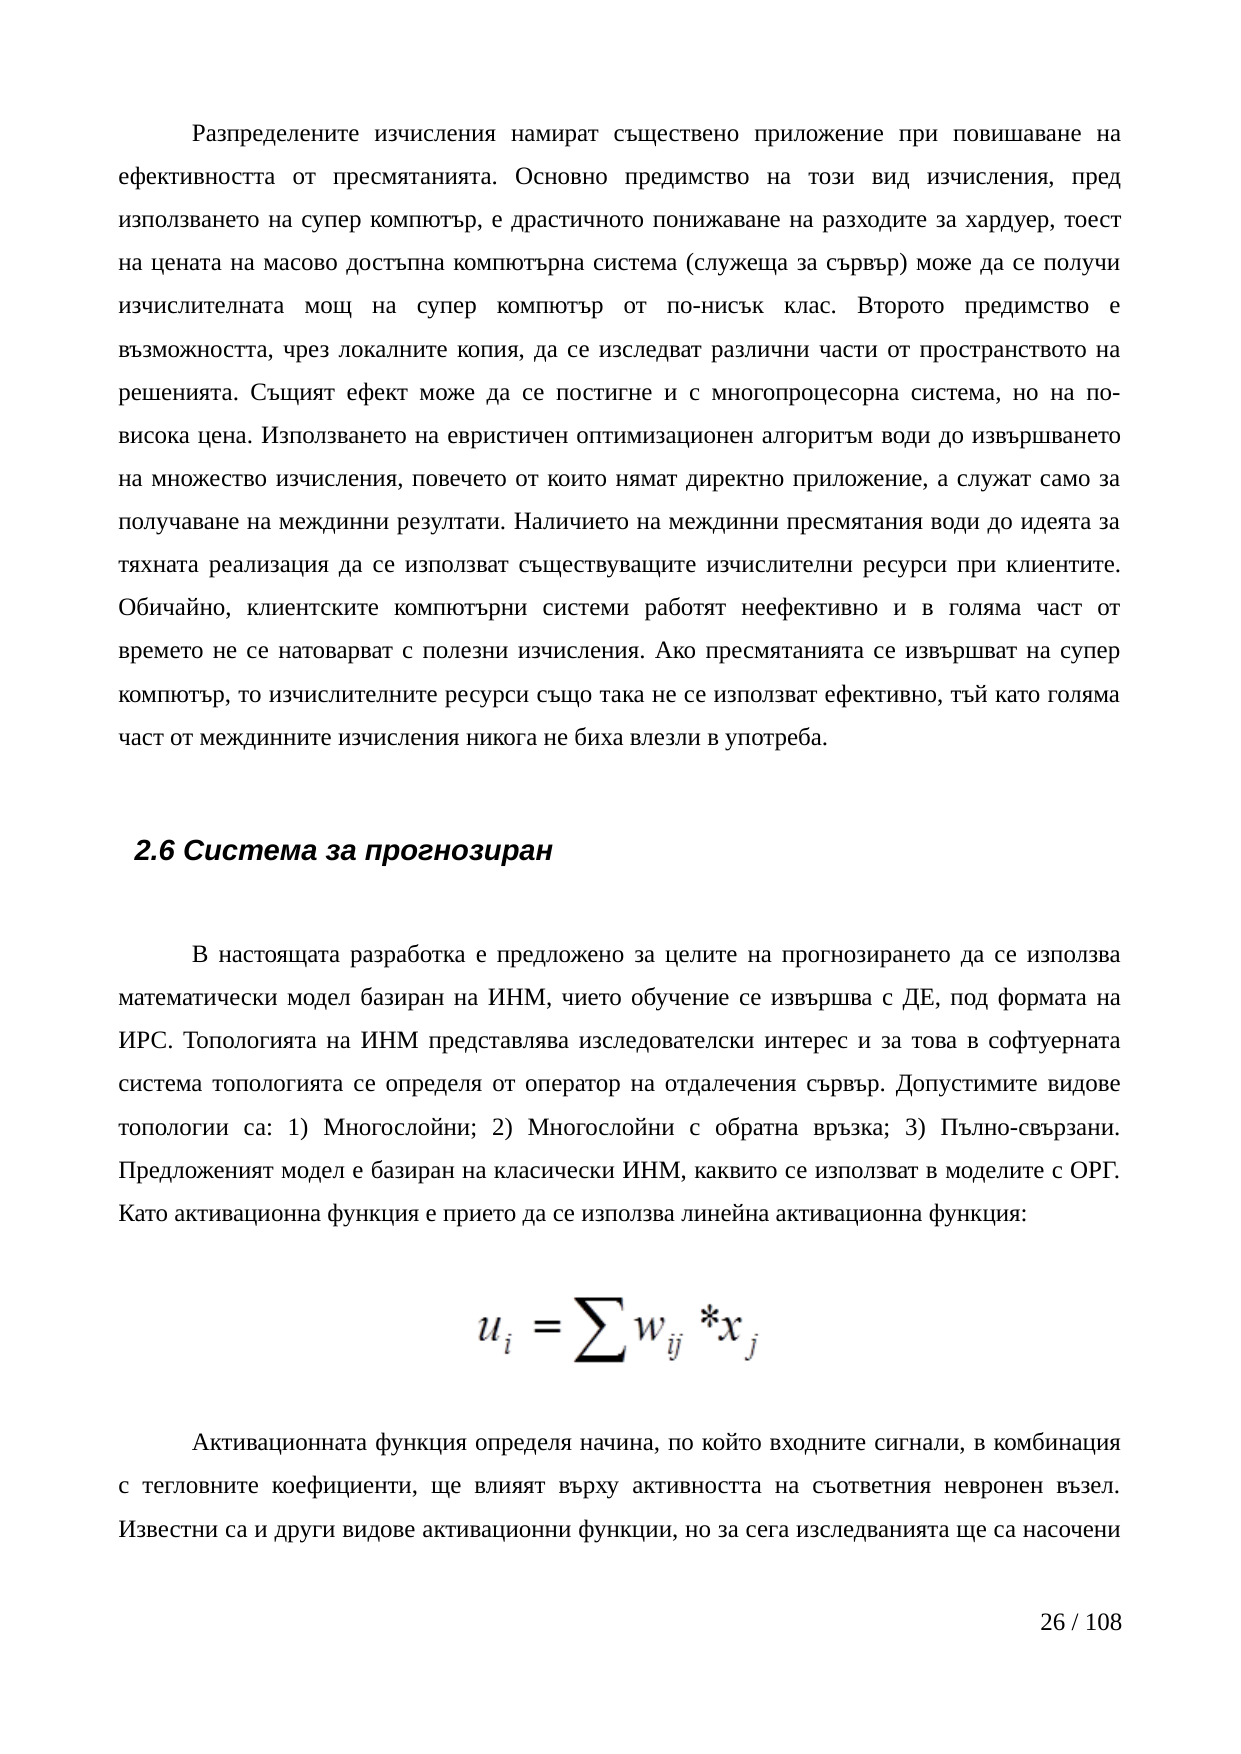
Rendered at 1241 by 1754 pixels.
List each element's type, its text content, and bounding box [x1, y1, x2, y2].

subtitle 2.6 Система за прогнозиран [118, 833, 1122, 867]
text В настоящата разработка е предложено за целите на прогнозирането да се използва математически модел базиран на ИНМ, чието обучение се извършва с ДЕ, под формата на ИРС. Топологията на ИНМ представлява изследователски интерес и за това в софтуерната система топологията се определя от оператор на отдалечения сървър. Допустимите видове топологии са: 1) Многослойни; 2) Многослойни с обратна връзка; 3) Пълно-свързани. Предложеният модел е базиран на класически ИНМ, каквито се използват в моделите с ОРГ. Като активационна функция е прието да се използва линейна активационна функция: [118, 939, 1122, 1227]
text Разпределените изчисления намират съществено приложение при повишаване на ефективността от пресмятанията. Основно предимство на този вид изчисления, пред използването на супер компютър, е драстичното понижаване на разходите за хардуер, тоест на цената на масово достъпна компютърна система (служеща за сървър) може да се получи изчислителната мощ на супер компютър от по-нисък клас. Второто предимство е възможността, чрез локалните копия, да се изследват различни части от пространството на решенията. Същият ефект може да се постигне и с многопроцесорна система, но на по-висока цена. Използването на евристичен оптимизационен алгоритъм води до извършването на множество изчисления, повечето от които нямат директно приложение, а служат само за получаване на междинни резултати. Наличието на междинни пресмятания води до идеята за тяхната реализация да се използват съществуващите изчислителни ресурси при клиентите. Обичайно, клиентските компютърни системи работят неефективно и в голяма част от времето не се натоварват с полезни изчисления. Ако пресмятанията се извършват на супер компютър, то изчислителните ресурси също така не се използват ефективно, тъй като голяма част от междинните изчисления никога не биха влезли в употреба. [118, 118, 1122, 751]
text Активационната функция определя начина, по който входните сигнали, в комбинация с тегловните коефициенти, ще влияят върху активността на съответния невронен възел. Известни са и други видове активационни функции, но за сега изследванията ще са насочени [118, 1427, 1122, 1542]
